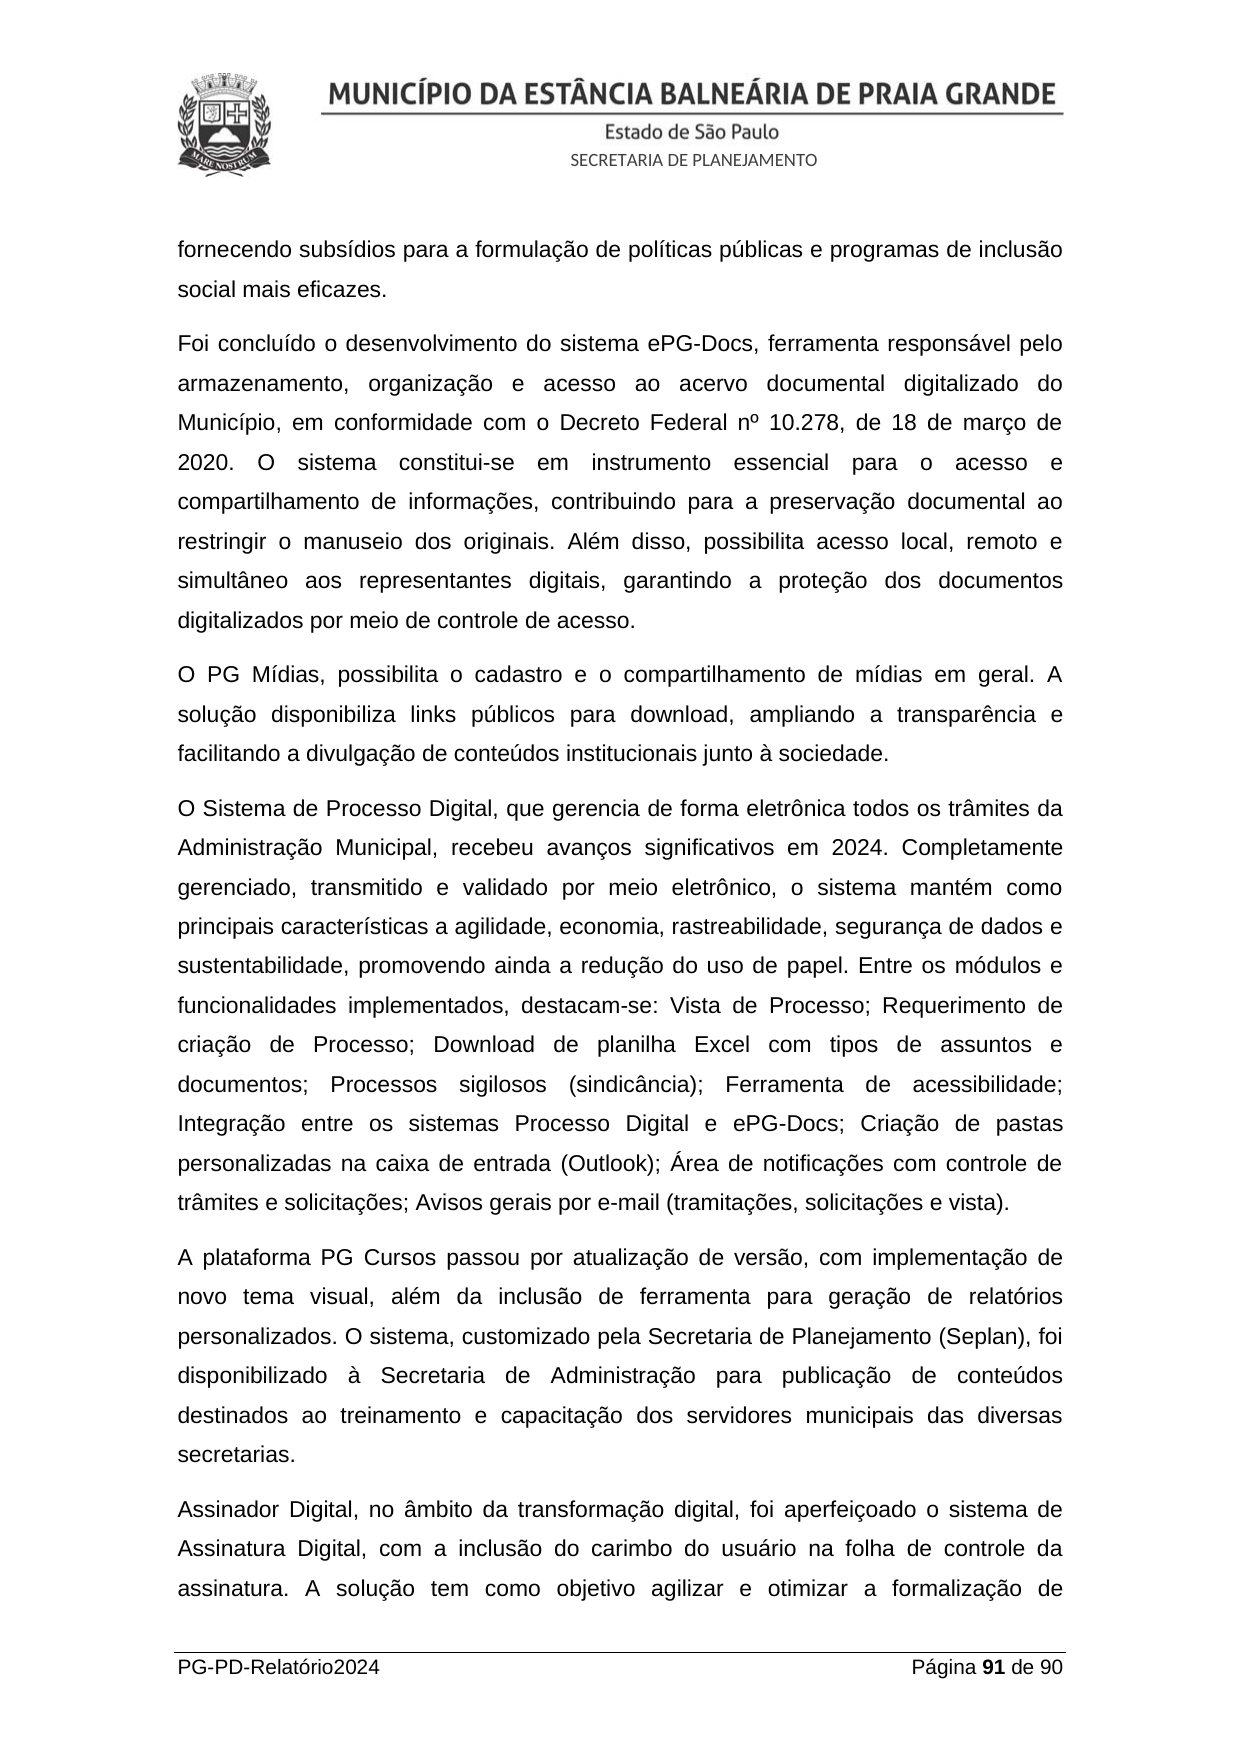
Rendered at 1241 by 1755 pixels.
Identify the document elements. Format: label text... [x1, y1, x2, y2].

text fornecendo subsídios para a formulação de políticas públicas e programas de inclusão social mais eficazes. [177, 236, 1063, 302]
text Foi concluído o desenvolvimento do sistema ePG-Docs, ferramenta responsável pelo armazenamento, organização e acesso ao acervo documental digitalizado do Município, em conformidade com o Decreto Federal nº 10.278, de 18 de março de 2020. O sistema constitui-se em instrumento essencial para o acesso e compartilhamento de informações, contribuindo para a preservação documental ao restringir o manuseio dos originais. Além disso, possibilita acesso local, remoto e simultâneo aos representantes digitais, garantindo a proteção dos documentos digitalizados por meio de controle de acesso. [177, 330, 1063, 633]
text A plataforma PG Cursos passou por atualização de versão, com implementação de novo tema visual, além da inclusão de ferramenta para geração de relatórios personalizados. O sistema, customizado pela Secretaria de Planejamento (Seplan), foi disponibilizado à Secretaria de Administração para publicação de conteúdos destinados ao treinamento e capacitação dos servidores municipais das diversas secretarias. [177, 1244, 1063, 1467]
text O PG Mídias, possibilita o cadastro e o compartilhamento de mídias em geral. A solução disponibiliza links públicos para download, ampliando a transparência e facilitando a divulgação de conteúdos institucionais junto à sociedade. [177, 661, 1063, 766]
text O Sistema de Processo Digital, que gerencia de forma eletrônica todos os trâmites da Administração Municipal, recebeu avanços significativos em 2024. Completamente gerenciado, transmitido e validado por meio eletrônico, o sistema mantém como principais características a agilidade, economia, rastreabilidade, segurança de dados e sustentabilidade, promovendo ainda a redução do uso de papel. Entre os módulos e funcionalidades implementados, destacam-se: Vista de Processo; Requerimento de criação de Processo; Download de planilha Excel com tipos de assuntos e documentos; Processos sigilosos (sindicância); Ferramenta de acessibilidade; Integração entre os sistemas Processo Digital e ePG-Docs; Criação de pastas personalizadas na caixa de entrada (Outlook); Área de notificações com controle de trâmites e solicitações; Avisos gerais por e-mail (tramitações, solicitações e vista). [177, 794, 1063, 1216]
text Assinador Digital, no âmbito da transformação digital, foi aperfeiçoado o sistema de Assinatura Digital, com a inclusão do carimbo do usuário na folha de controle da assinatura. A solução tem como objetivo agilizar e otimizar a formalização de [177, 1496, 1063, 1601]
